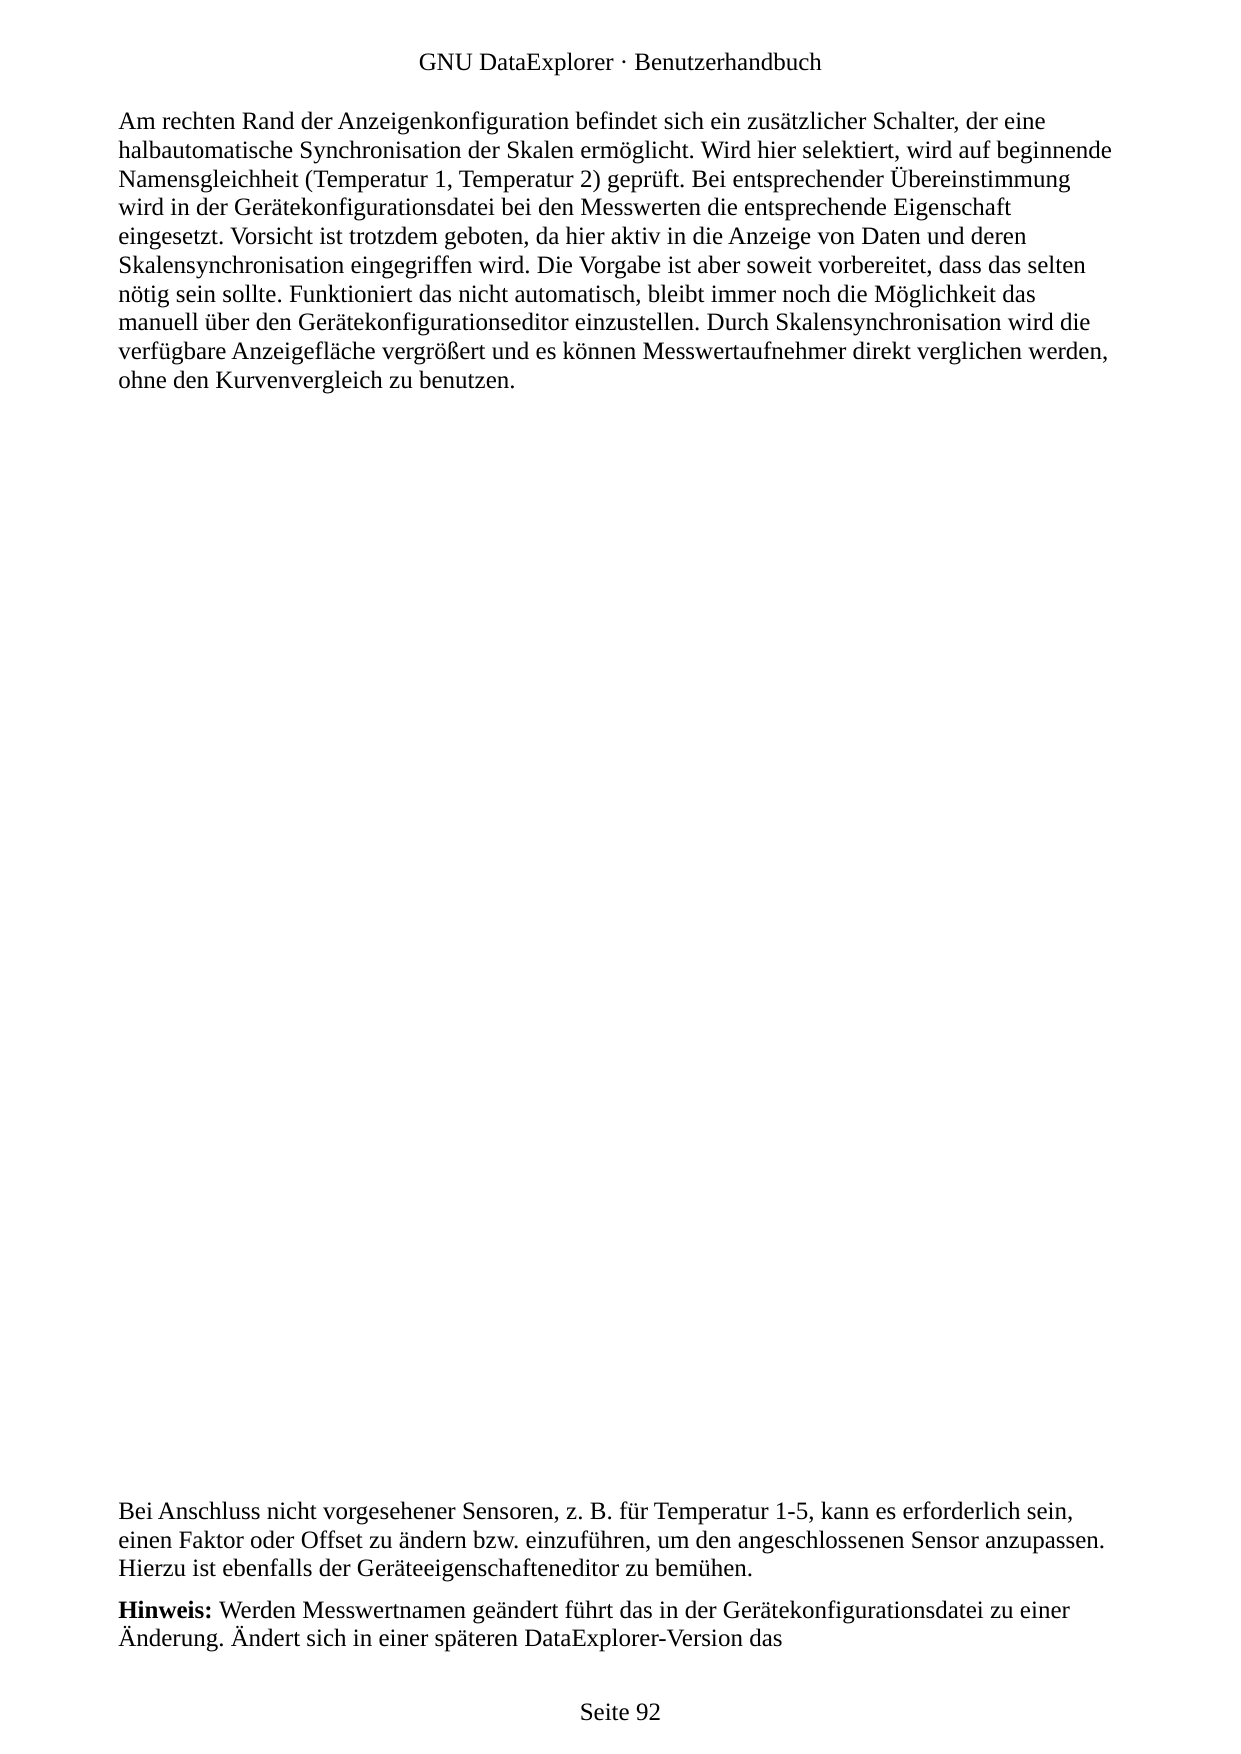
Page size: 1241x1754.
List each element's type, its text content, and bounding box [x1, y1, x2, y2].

text Bei Anschluss nicht vorgesehener Sensoren, z. B. für Temperatur 1-5, kann es erforderlich sein, einen Faktor oder Offset zu ändern bzw. einzuführen, um den angeschlossenen Sensor anzupassen. Hierzu ist ebenfalls der Geräteeigenschafteneditor zu bemühen. [118, 1496, 1122, 1582]
text Am rechten Rand der Anzeigenkonfiguration befindet sich ein zusätzlicher Schalter, der eine halbautomatische Synchronisation der Skalen ermöglicht. Wird hier selektiert, wird auf beginnende Namensgleichheit (Temperatur 1, Temperatur 2) geprüft. Bei entsprechender Übereinstimmung wird in der Gerätekonfigurationsdatei bei den Messwerten die entsprechende Eigenschaft eingesetzt. Vorsicht ist trotzdem geboten, da hier aktiv in die Anzeige von Daten und deren Skalensynchronisation eingegriffen wird. Die Vorgabe ist aber soweit vorbereitet, dass das selten nötig sein sollte. Funktioniert das nicht automatisch, bleibt immer noch die Möglichkeit das manuell über den Gerätekonfigurationseditor einzustellen. Durch Skalensynchronisation wird die verfügbare Anzeigefläche vergrößert und es können Messwertaufnehmer direkt verglichen werden, ohne den Kurvenvergleich zu benutzen. [118, 106, 1122, 394]
text Hinweis: Werden Messwertnamen geändert führt das in der Gerätekonfigurationsdatei zu einer Änderung. Ändert sich in einer späteren DataExplorer-Version das [118, 1595, 1122, 1652]
